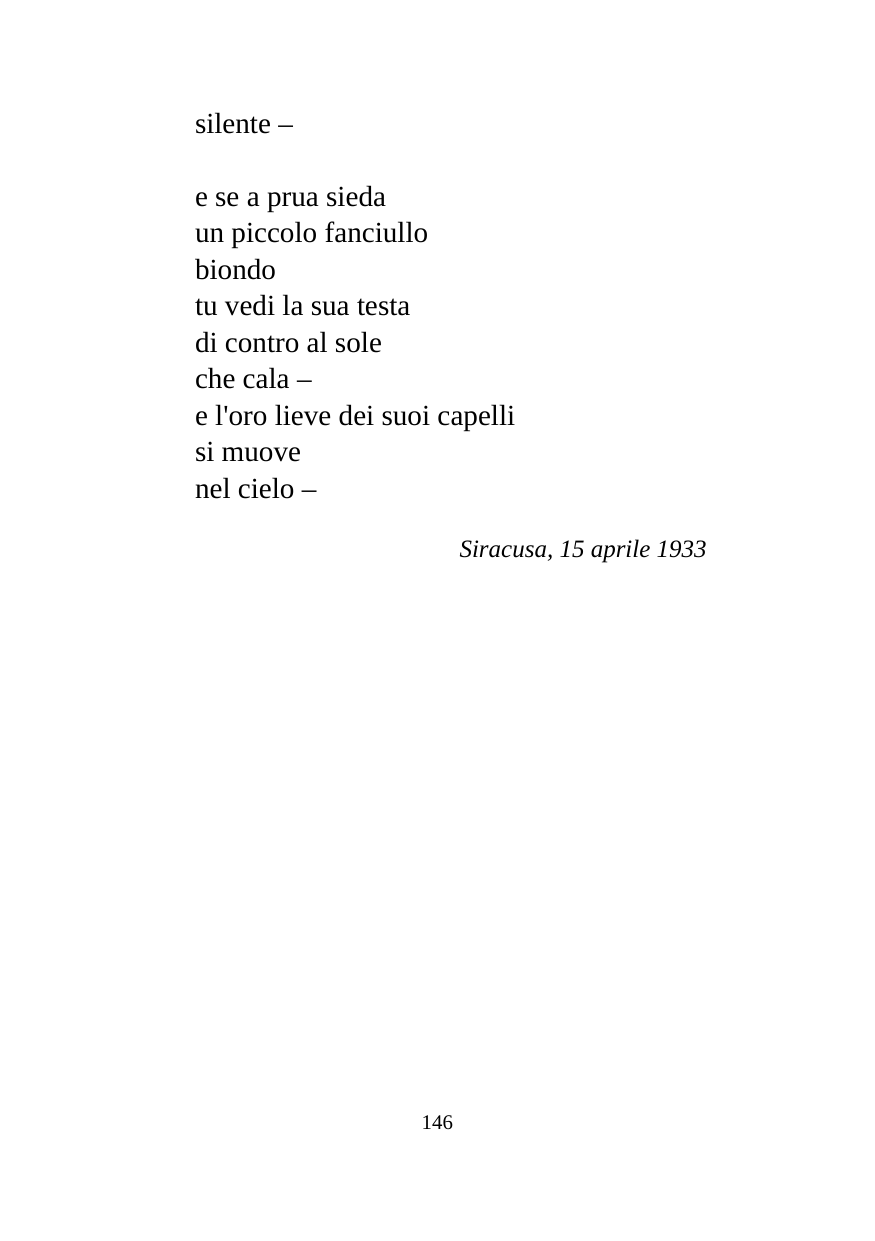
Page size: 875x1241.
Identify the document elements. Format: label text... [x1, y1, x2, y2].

text e l'oro lieve dei suoi capelli [195, 398, 768, 431]
text biondo [195, 252, 768, 286]
text nel cielo – [195, 471, 768, 504]
text tu vedi la sua testa [195, 288, 768, 322]
text che cala – [195, 361, 768, 395]
text e se a prua sieda [195, 179, 768, 213]
text silente – [195, 106, 768, 140]
text di contro al sole [195, 325, 768, 358]
text si muove [195, 434, 768, 468]
text un piccolo fanciullo [195, 216, 768, 249]
text Siracusa, 15 aprile 1933 [106, 534, 709, 563]
